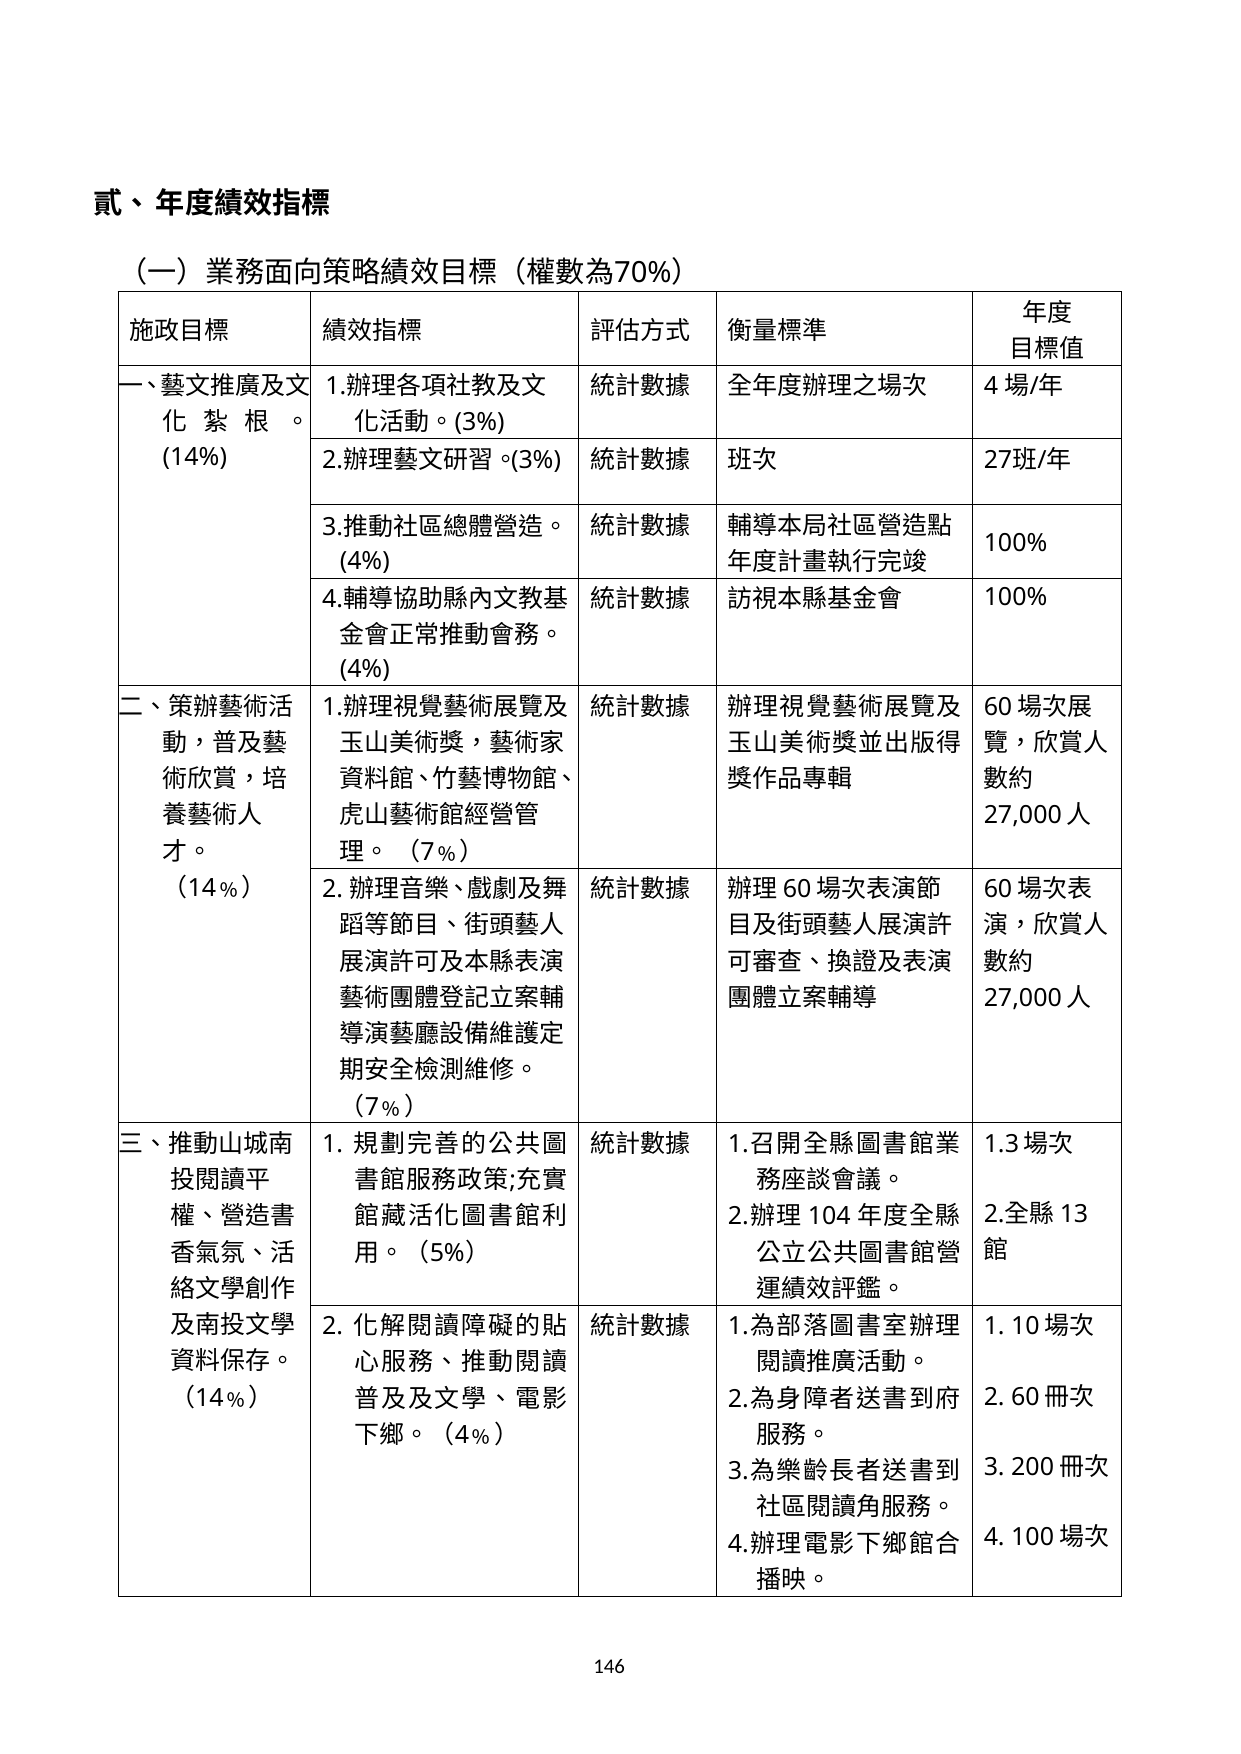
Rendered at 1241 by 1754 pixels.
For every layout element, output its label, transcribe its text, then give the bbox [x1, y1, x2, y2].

table_cell 二、策辦藝術活動，普及藝術欣賞，培養藝術人才。（14﹪） [119, 686, 310, 1122]
table_cell 2. 化解閱讀障礙的貼心服務、推動閱讀普及及文學、電影下鄉。（4﹪） [311, 1306, 578, 1596]
table_cell 一、藝文推廣及文化紮根。 (14%) [119, 366, 310, 685]
table_header 評估方式 [579, 292, 716, 364]
table_cell 100% [973, 505, 1121, 578]
table_header 施政目標 [119, 292, 310, 364]
table_cell 辦理視覺藝術展覽及玉山美術獎並出版得獎作品專輯 [717, 686, 972, 867]
table_cell 統計數據 [579, 579, 716, 685]
table_header 衡量標準 [717, 292, 972, 364]
table_cell 4.輔導協助縣內文教基金會正常推動會務。(4%) [311, 579, 578, 685]
table_cell 100% [973, 579, 1121, 685]
table_cell 1.辦理各項社教及文化活動。(3%) [311, 366, 578, 438]
table_cell 2.辦理藝文研習。(3%) [311, 439, 578, 504]
text （一）業務面向策略績效目標（權數為70%） [118, 249, 1137, 291]
table_cell 統計數據 [579, 505, 716, 578]
table_cell 統計數據 [579, 686, 716, 867]
table_cell 1.召開全縣圖書館業務座談會議。 2.辦理104年度全縣公立公共圖書館營運績效評鑑。 [717, 1123, 972, 1304]
table_cell 統計數據 [579, 439, 716, 504]
table_cell 4 場/年 [973, 366, 1121, 438]
table_cell 3.推動社區總體營造。(4%) [311, 505, 578, 578]
table_cell 1.為部落圖書室辦理閱讀推廣活動。 2.為身障者送書到府服務。 3.為樂齡長者送書到社區閱讀角服務。 4.辦理電影下鄉館合播映。 [717, 1306, 972, 1596]
table_cell 三、推動山城南投閱讀平權、營造書香氣氛、活絡文學創作及南投文學資料保存。（14﹪） [119, 1123, 310, 1596]
table_cell 辦理60場次表演節目及街頭藝人展演許可審查、換證及表演團體立案輔導 [717, 869, 972, 1122]
table_header 績效指標 [311, 292, 578, 364]
table_cell 統計數據 [579, 1306, 716, 1596]
table_cell 輔導本局社區營造點年度計畫執行完竣 [717, 505, 972, 578]
table_cell 統計數據 [579, 869, 716, 1122]
table_cell 1. 規劃完善的公共圖書館服務政策;充實館藏活化圖書館利用。（5%） [311, 1123, 578, 1304]
table_cell 1.3場次 2.全縣13館 [973, 1123, 1121, 1304]
table_cell 60場次表演，欣賞人數約27,000人 [973, 869, 1121, 1122]
table_cell 統計數據 [579, 366, 716, 438]
table_cell 班次 [717, 439, 972, 504]
table_cell 60場次展覽，欣賞人數約27,000人 [973, 686, 1121, 867]
table_cell 27班/年 [973, 439, 1121, 504]
table_cell 統計數據 [579, 1123, 716, 1304]
table_header 年度 目標值 [973, 292, 1121, 364]
subtitle 年度績效指標 [93, 179, 1137, 222]
table_cell 1.辦理視覺藝術展覽及玉山美術獎，藝術家資料館、竹藝博物館、虎山藝術館經營管理。 （7﹪） [311, 686, 578, 867]
table_cell 1. 10場次 2. 60冊次 3. 200冊次 4. 100場次 [973, 1306, 1121, 1596]
table_cell 訪視本縣基金會 [717, 579, 972, 685]
table_cell 2. 辦理音樂、戲劇及舞蹈等節目、街頭藝人展演許可及本縣表演藝術團體登記立案輔導演藝廳設備維護定期安全檢測維修。（7﹪） [311, 869, 578, 1122]
table_cell 全年度辦理之場次 [717, 366, 972, 438]
